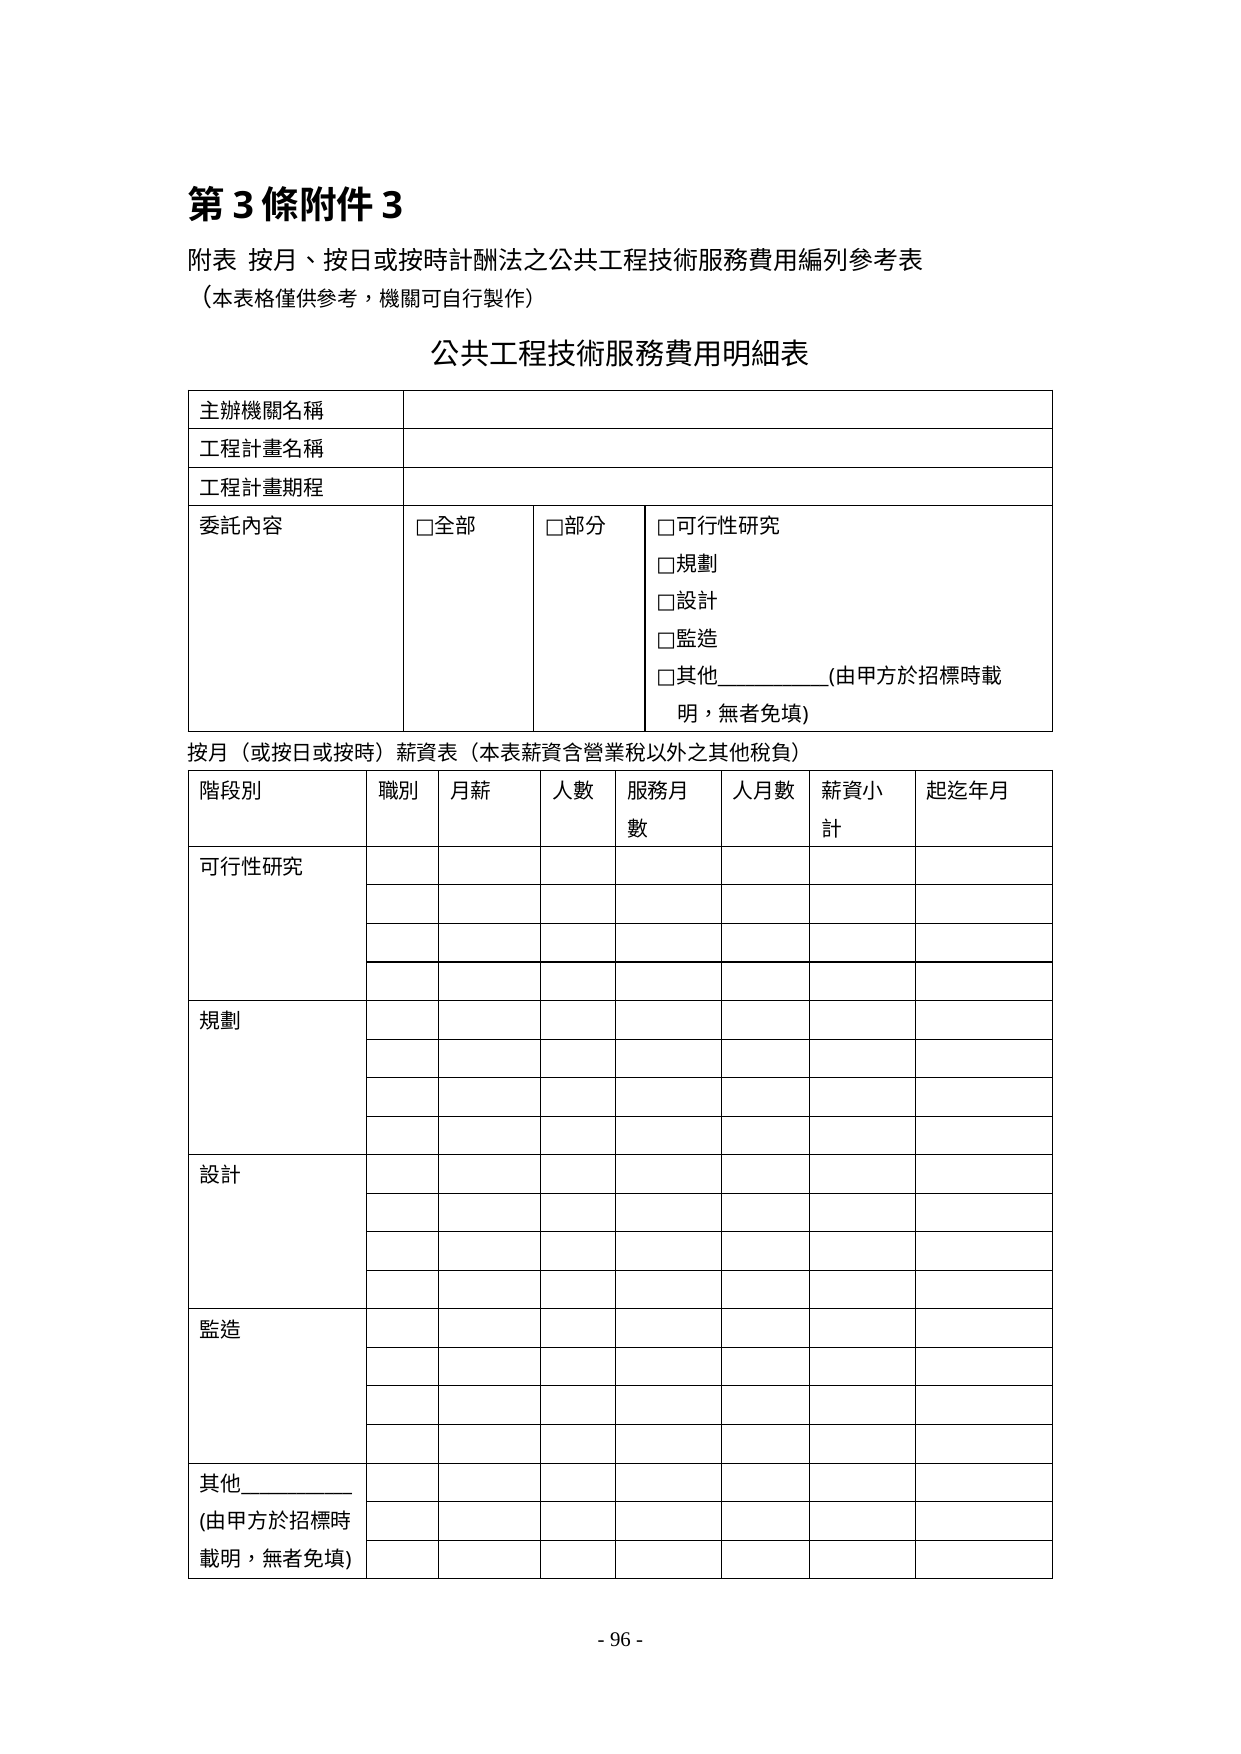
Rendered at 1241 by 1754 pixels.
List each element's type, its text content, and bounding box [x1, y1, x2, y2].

table_cell [616, 1464, 721, 1501]
table_cell [439, 1078, 540, 1116]
table_cell 工程計畫名稱 [189, 429, 403, 467]
text 第3條附件3 [187, 164, 1053, 239]
table_cell 可行性研究 [189, 847, 366, 1000]
table_cell [439, 924, 540, 961]
table_cell [916, 1117, 1052, 1154]
table_cell [616, 1502, 721, 1539]
table_cell [439, 1194, 540, 1231]
table_cell [367, 1194, 438, 1231]
table_cell [916, 1425, 1052, 1462]
table_cell [616, 1117, 721, 1154]
table_cell [810, 1194, 915, 1231]
table_cell [367, 1078, 438, 1116]
table_cell [916, 1464, 1052, 1501]
table_cell [616, 1541, 721, 1578]
table_cell [916, 1386, 1052, 1424]
table_cell [810, 924, 915, 961]
table_cell [541, 924, 615, 961]
table_cell [541, 1309, 615, 1347]
table_cell 工程計畫期程 [189, 468, 403, 505]
table_cell [367, 1040, 438, 1077]
table_cell [616, 1309, 721, 1347]
table_cell [810, 1425, 915, 1462]
table_cell [722, 1194, 809, 1231]
table_cell 委託內容 [189, 506, 403, 731]
text 附表 按月、按日或按時計酬法之公共工程技術服務費用編列參考表 [187, 239, 1053, 277]
table_cell [722, 1117, 809, 1154]
table_cell [439, 1541, 540, 1578]
table_cell [541, 1386, 615, 1424]
table_cell [541, 847, 615, 884]
table_cell [439, 1348, 540, 1385]
table_cell 設計 [189, 1155, 366, 1308]
table_cell [722, 1040, 809, 1077]
table_cell [367, 1155, 438, 1193]
table_cell [541, 1194, 615, 1231]
table_header [404, 391, 1052, 428]
table_cell [916, 1155, 1052, 1193]
table_cell [439, 1309, 540, 1347]
table_cell [439, 1502, 540, 1539]
table_cell [722, 1425, 809, 1462]
table_cell [616, 1001, 721, 1038]
table_cell [367, 1348, 438, 1385]
table_cell [722, 1155, 809, 1193]
text （本表格僅供參考，機關可自行製作） [187, 277, 1053, 314]
table_cell [810, 885, 915, 923]
table_cell [810, 1464, 915, 1501]
table_cell [367, 1117, 438, 1154]
table_cell □部分 [534, 506, 644, 731]
table_header 人月數 [722, 771, 809, 846]
table_cell [439, 1271, 540, 1308]
table_cell [810, 1541, 915, 1578]
table_cell [439, 1040, 540, 1077]
table_cell 規劃 [189, 1001, 366, 1154]
table_cell [916, 1502, 1052, 1539]
table_cell [439, 1464, 540, 1501]
table_cell [616, 885, 721, 923]
table_cell [439, 1386, 540, 1424]
table_cell [367, 847, 438, 884]
table_cell [541, 1541, 615, 1578]
table_cell [810, 1078, 915, 1116]
table_header 起迄年月 [916, 771, 1052, 846]
table_cell [916, 1078, 1052, 1116]
table_cell [616, 1386, 721, 1424]
table_cell [722, 1464, 809, 1501]
table_cell [367, 1464, 438, 1501]
table_cell [722, 1232, 809, 1270]
table_cell [367, 963, 438, 1000]
table_cell [439, 1001, 540, 1038]
table_cell [439, 1155, 540, 1193]
table_cell [810, 1502, 915, 1539]
table_cell 其他____________(由甲方於招標時載明，無者免填) [189, 1464, 366, 1578]
table_cell [916, 1309, 1052, 1347]
table_cell [810, 963, 915, 1000]
table_cell [616, 1155, 721, 1193]
table_cell [916, 847, 1052, 884]
table_cell [916, 1194, 1052, 1231]
table_cell [810, 1232, 915, 1270]
table_cell [541, 963, 615, 1000]
table_cell [916, 1541, 1052, 1578]
table_cell [616, 1040, 721, 1077]
table_cell [541, 1078, 615, 1116]
table_cell [810, 1001, 915, 1038]
table_cell [722, 885, 809, 923]
table_cell [810, 1117, 915, 1154]
table_cell [541, 1464, 615, 1501]
table_cell [616, 963, 721, 1000]
table_header 職別 [367, 771, 438, 846]
table_cell [541, 885, 615, 923]
table_cell [810, 1348, 915, 1385]
table_cell [439, 963, 540, 1000]
table_cell [722, 1502, 809, 1539]
table_cell [367, 1232, 438, 1270]
table_cell [722, 847, 809, 884]
table_cell [367, 885, 438, 923]
table_cell [616, 1078, 721, 1116]
table_cell [916, 1040, 1052, 1077]
table_cell [722, 1386, 809, 1424]
table_cell [541, 1040, 615, 1077]
table_cell [367, 1309, 438, 1347]
table_cell [541, 1001, 615, 1038]
table_header 薪資小計 [810, 771, 915, 846]
table_cell [722, 1271, 809, 1308]
table_cell [916, 1232, 1052, 1270]
text 按月（或按日或按時）薪資表（本表薪資含營業稅以外之其他稅負） [187, 732, 1053, 770]
table_cell [810, 847, 915, 884]
table_header 服務月數 [616, 771, 721, 846]
table_cell □全部 [404, 506, 533, 731]
table_cell [367, 924, 438, 961]
table_cell [439, 1117, 540, 1154]
table_cell [616, 1194, 721, 1231]
table_cell [541, 1117, 615, 1154]
table_header 階段別 [189, 771, 366, 846]
table_cell [722, 1348, 809, 1385]
table_cell [439, 885, 540, 923]
table_cell [916, 1348, 1052, 1385]
table_cell [916, 924, 1052, 961]
table_cell [722, 1309, 809, 1347]
table_cell [404, 429, 1052, 467]
table_cell □可行性研究 □規劃 □設計 □監造 □其他____________(由甲方於招標時載明，無者免填) [646, 506, 1052, 731]
table_cell [722, 963, 809, 1000]
table_cell [541, 1502, 615, 1539]
table_cell [404, 468, 1052, 505]
table_cell [439, 1425, 540, 1462]
table_cell [810, 1309, 915, 1347]
table_cell [541, 1425, 615, 1462]
table_cell [810, 1040, 915, 1077]
table_cell [616, 1232, 721, 1270]
table_cell [367, 1502, 438, 1539]
table_cell [810, 1155, 915, 1193]
table_cell [916, 1001, 1052, 1038]
table_cell [916, 885, 1052, 923]
table_header 主辦機關名稱 [189, 391, 403, 428]
table_cell [916, 963, 1052, 1000]
table_cell [439, 847, 540, 884]
table_cell [367, 1425, 438, 1462]
table_cell [810, 1386, 915, 1424]
table_cell [367, 1386, 438, 1424]
text 公共工程技術服務費用明細表 [187, 314, 1053, 389]
table_cell [541, 1232, 615, 1270]
table_cell 監造 [189, 1309, 366, 1462]
table_cell [616, 847, 721, 884]
table_cell [541, 1348, 615, 1385]
table_cell [916, 1271, 1052, 1308]
table_cell [367, 1541, 438, 1578]
table_header 月薪 [439, 771, 540, 846]
table_cell [722, 1541, 809, 1578]
table_cell [367, 1271, 438, 1308]
table_cell [616, 1348, 721, 1385]
table_cell [541, 1155, 615, 1193]
table_cell [616, 924, 721, 961]
table_cell [616, 1425, 721, 1462]
table_cell [541, 1271, 615, 1308]
table_cell [616, 1271, 721, 1308]
table_header 人數 [541, 771, 615, 846]
table_cell [722, 924, 809, 961]
table_cell [810, 1271, 915, 1308]
table_cell [722, 1001, 809, 1038]
table_cell [722, 1078, 809, 1116]
table_cell [439, 1232, 540, 1270]
table_cell [367, 1001, 438, 1038]
